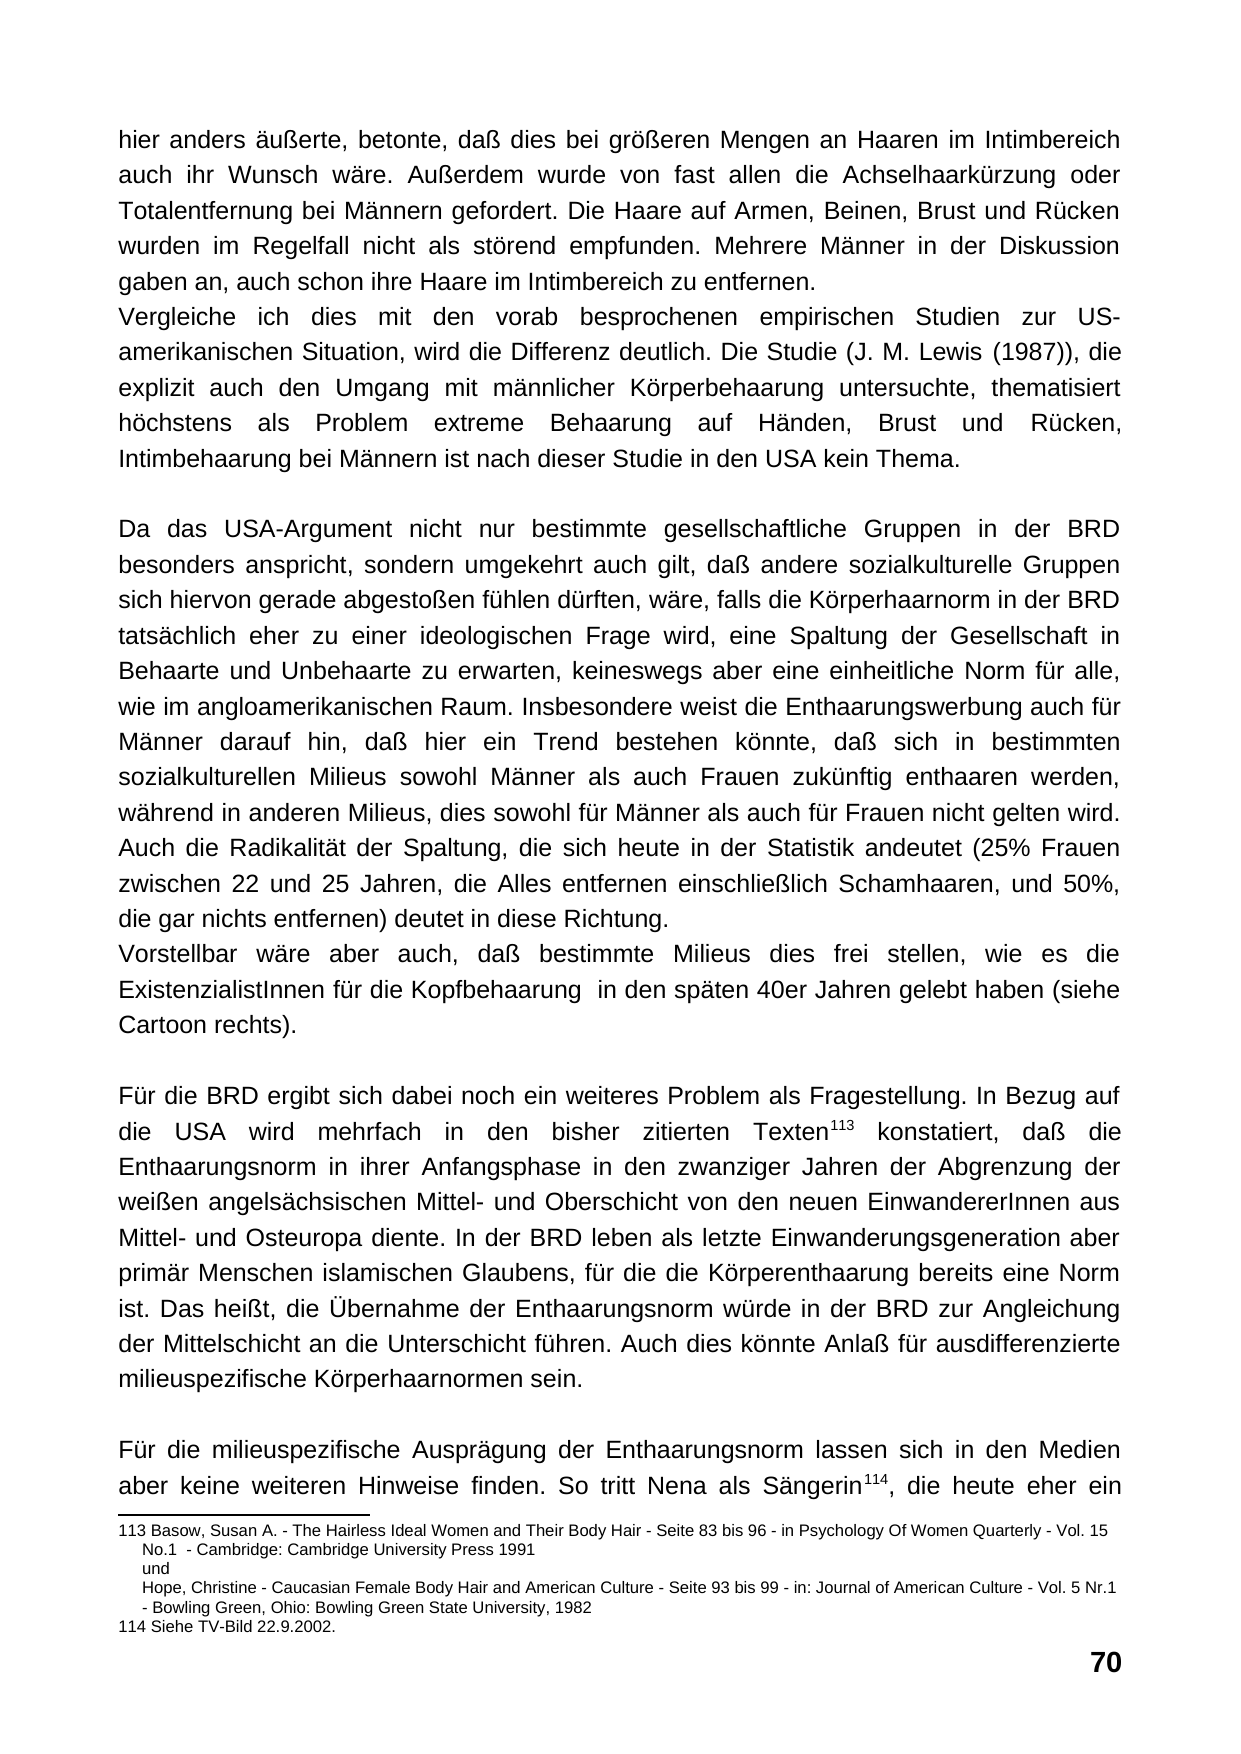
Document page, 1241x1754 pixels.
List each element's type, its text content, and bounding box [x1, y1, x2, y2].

text Vergleiche ich dies mit den vorab besprochenen empirischen Studien zur US-amerikanischen Situation, wird die Differenz deutlich. Die Studie (J. M. Lewis (1987)), die explizit auch den Umgang mit männlicher Körperbehaarung untersuchte, thematisiert höchstens als Problem extreme Behaarung auf Händen, Brust und Rücken, Intimbehaarung bei Männern ist nach dieser Studie in den USA kein Thema. [118, 295, 1122, 472]
text und [118, 1559, 1122, 1578]
text Für die BRD ergibt sich dabei noch ein weiteres Problem als Fragestellung. In Bezug auf die USA wird mehrfach in den bisher zitierten Texten konstatiert, daß die Enthaarungsnorm in ihrer Anfangsphase in den zwanziger Jahren der Abgrenzung der weißen angelsächsischen Mittel- und Oberschicht von den neuen EinwandererInnen aus Mittel- und Osteuropa diente. In der BRD leben als letzte Einwanderungsgeneration aber primär Menschen islamischen Glaubens, für die die Körperenthaarung bereits eine Norm ist. Das heißt, die Übernahme der Enthaarungsnorm würde in der BRD zur Angleichung der Mittelschicht an die Unterschicht führen. Auch dies könnte Anlaß für ausdifferenzierte milieuspezifische Körperhaarnormen sein. [118, 1074, 1122, 1393]
text Für die milieuspezifische Ausprägung der Enthaarungsnorm lassen sich in den Medien aber keine weiteren Hinweise finden. So tritt Nena als Sängerin, die heute eher ein [118, 1428, 1122, 1499]
text hier anders äußerte, betonte, daß dies bei größeren Mengen an Haaren im Intimbereich auch ihr Wunsch wäre. Außerdem wurde von fast allen die Achselhaarkürzung oder Totalentfernung bei Männern gefordert. Die Haare auf Armen, Beinen, Brust und Rücken wurden im Regelfall nicht als störend empfunden. Mehrere Männer in der Diskussion gaben an, auch schon ihre Haare im Intimbereich zu entfernen. [118, 118, 1122, 295]
text Da das USA-Argument nicht nur bestimmte gesellschaftliche Gruppen in der BRD besonders anspricht, sondern umgekehrt auch gilt, daß andere sozialkulturelle Gruppen sich hiervon gerade abgestoßen fühlen dürften, wäre, falls die Körperhaarnorm in der BRD tatsächlich eher zu einer ideologischen Frage wird, eine Spaltung der Gesellschaft in Behaarte und Unbehaarte zu erwarten, keineswegs aber eine einheitliche Norm für alle, wie im angloamerikanischen Raum. Insbesondere weist die Enthaarungswerbung auch für Männer darauf hin, daß hier ein Trend bestehen könnte, daß sich in bestimmten sozialkulturellen Milieus sowohl Männer als auch Frauen zukünftig enthaaren werden, während in anderen Milieus, dies sowohl für Männer als auch für Frauen nicht gelten wird. Auch die Radikalität der Spaltung, die sich heute in der Statistik andeutet (25% Frauen zwischen 22 und 25 Jahren, die Alles entfernen einschließlich Schamhaaren, und 50%, die gar nichts entfernen) deutet in diese Richtung. [118, 508, 1122, 933]
text Siehe TV-Bild 22.9.2002. [118, 1617, 1122, 1636]
text Hope, Christine - Caucasian Female Body Hair and American Culture - Seite 93 bis 99 - in: Journal of American Culture - Vol. 5 Nr.1 - Bowling Green, Ohio: Bowling Green State University, 1982 [118, 1578, 1122, 1617]
text Basow, Susan A. - The Hairless Ideal Women and Their Body Hair - Seite 83 bis 96 - in Psychology Of Women Quarterly - Vol. 15 No.1 - Cambridge: Cambridge University Press 1991 [118, 1521, 1122, 1559]
text Vorstellbar wäre aber auch, daß bestimmte Milieus dies frei stellen, wie es die ExistenzialistInnen für die Kopfbehaarung in den späten 40er Jahren gelebt haben (siehe Cartoon rechts). [118, 933, 1122, 1039]
